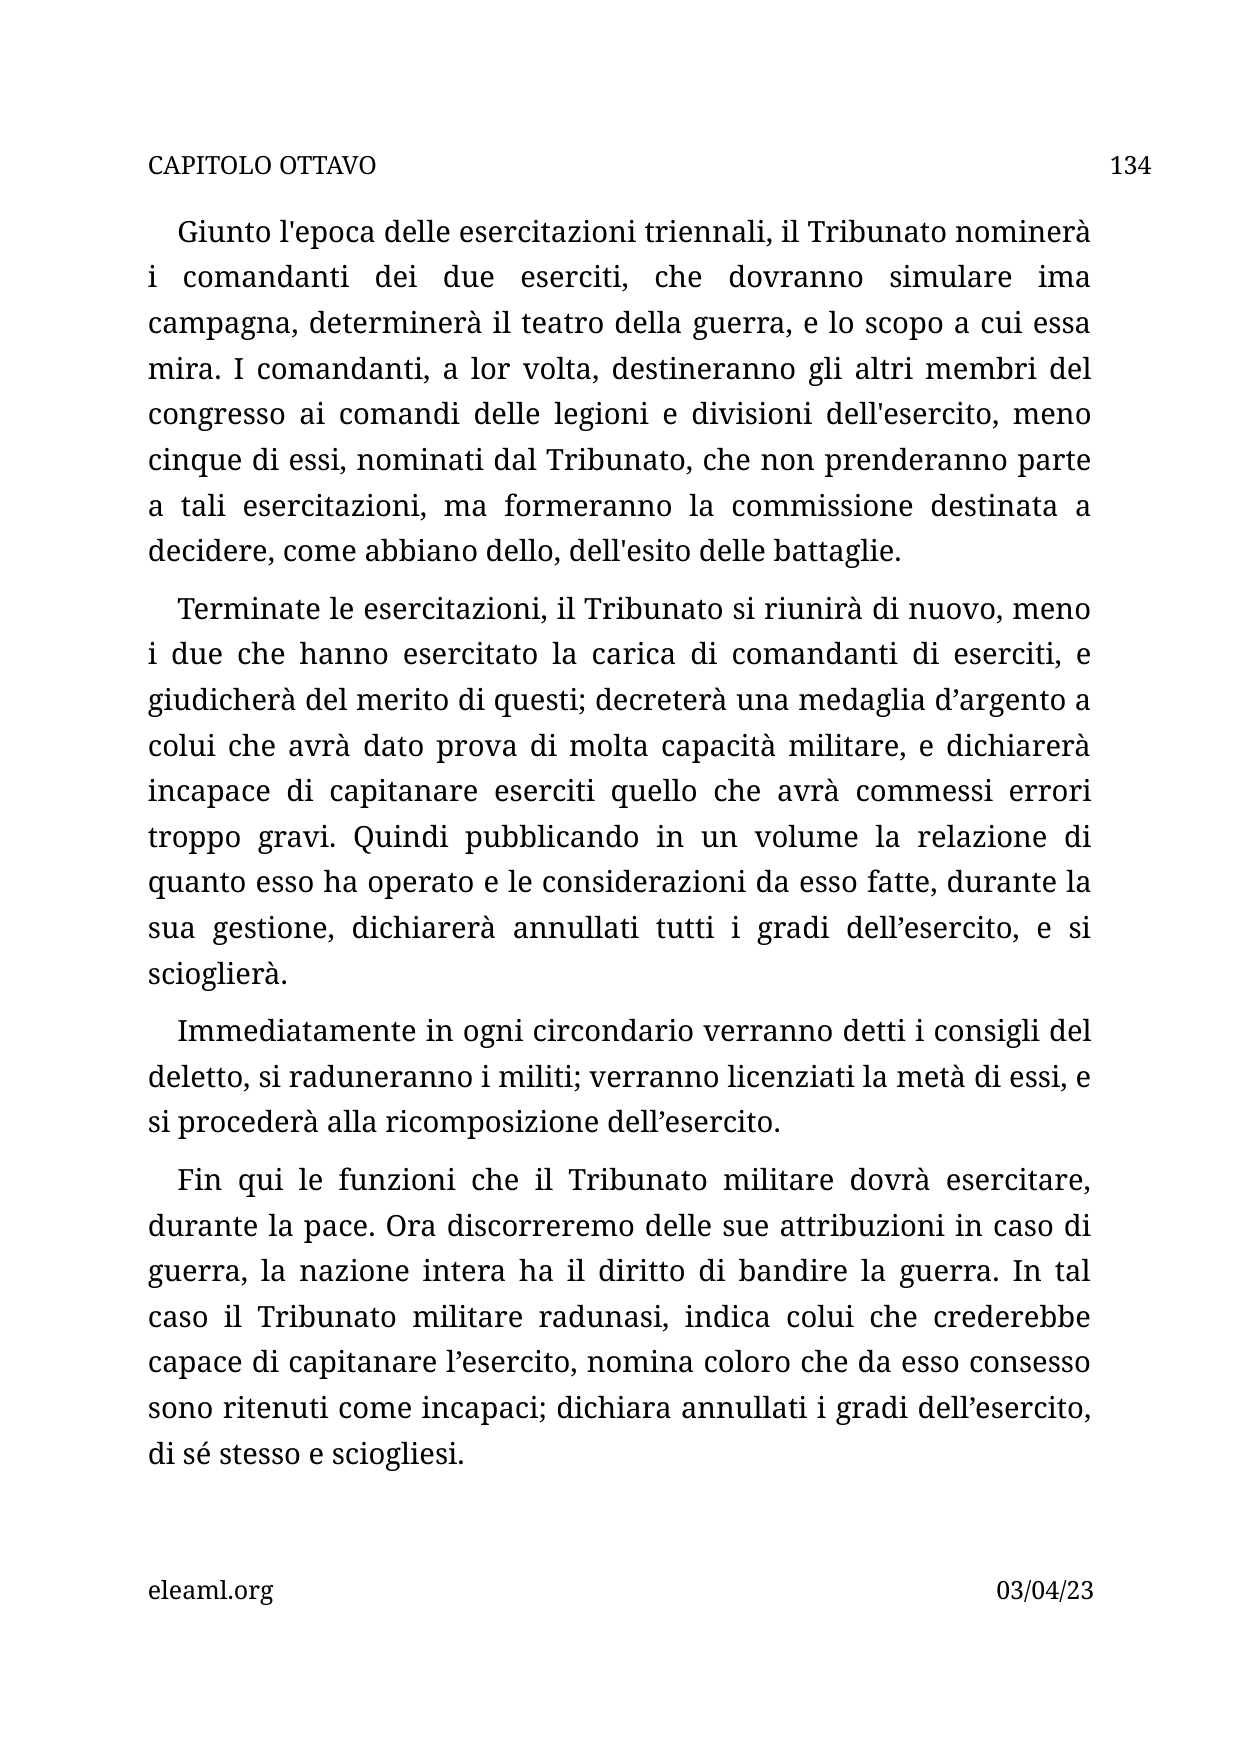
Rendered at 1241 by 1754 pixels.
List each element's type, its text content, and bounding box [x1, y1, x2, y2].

text Immediatamente in ogni circondario verranno detti i consigli del deletto, si raduneranno i militi; verranno licenziati la metà di essi, e si procederà alla ricomposizione dell’esercito. [148, 1011, 1093, 1141]
text Fin qui le funzioni che il Tribunato militare dovrà esercitare, durante la pace. Ora discorreremo delle sue attribuzioni in caso di guerra, la nazione intera ha il diritto di bandire la guerra. In tal caso il Tribunato militare radunasi, indica colui che crederebbe capace di capitanare l’esercito, nomina coloro che da esso consesso sono ritenuti come incapaci; dichiara annullati i gradi dell’esercito, di sé stesso e sciogliesi. [148, 1159, 1093, 1473]
text Giunto l'epoca delle esercitazioni triennali, il Tribunato nominerà i comandanti dei due eserciti, che dovranno simulare ima campagna, determinerà il teatro della guerra, e lo scopo a cui essa mira. I comandanti, a lor volta, destineranno gli altri membri del congresso ai comandi delle legioni e divisioni dell'esercito, meno cinque di essi, nominati dal Tribunato, che non prenderanno parte a tali esercitazioni, ma formeranno la commissione destinata a decidere, come abbiano dello, dell'esito delle battaglie. [148, 211, 1093, 570]
text Terminate le esercitazioni, il Tribunato si riunirà di nuovo, meno i due che hanno esercitato la carica di comandanti di eserciti, e giudicherà del merito di questi; decreterà una medaglia d’argento a colui che avrà dato prova di molta capacità militare, e dichiarerà incapace di capitanare eserciti quello che avrà commessi errori troppo gravi. Quindi pubblicando in un volume la relazione di quanto esso ha operato e le considerazioni da esso fatte, durante la sua gestione, dichiarerà annullati tutti i gradi dell’esercito, e si scioglierà. [148, 588, 1093, 993]
